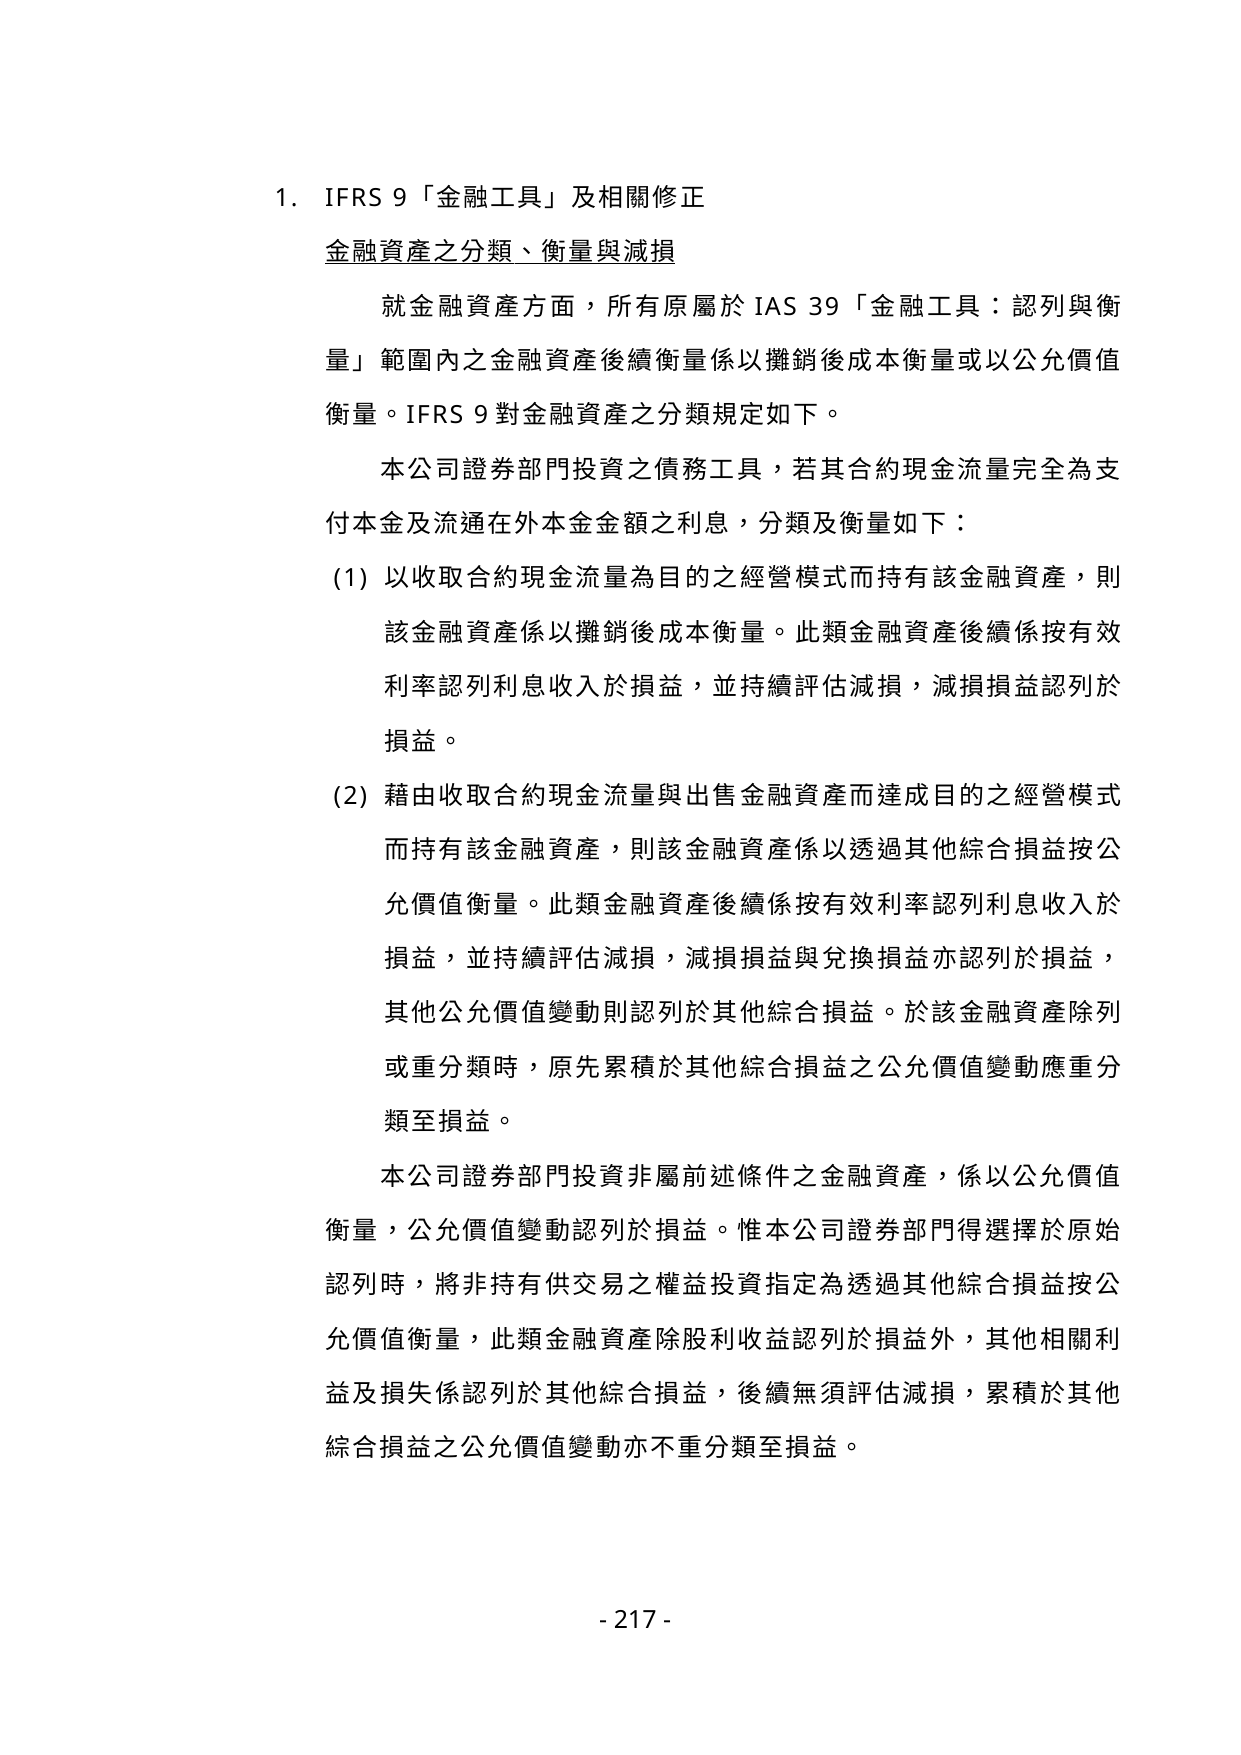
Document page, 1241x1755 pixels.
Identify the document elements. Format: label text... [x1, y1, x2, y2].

text 1. IFRS 9「金融工具」及相關修正 [266, 177, 1122, 213]
text 本公司證券部門投資非屬前述條件之金融資產，係以公允價值衡量，公允價值變動認列於損益。惟本公司證券部門得選擇於原始認列時，將非持有供交易之權益投資指定為透過其他綜合損益按公允價值衡量，此類金融資產除股利收益認列於損益外，其他相關利益及損失係認列於其他綜合損益，後續無須評估減損，累積於其他綜合損益之公允價值變動亦不重分類至損益。 [325, 1156, 1122, 1464]
text 本公司證券部門投資之債務工具，若其合約現金流量完全為支付本金及流通在外本金金額之利息，分類及衡量如下： [325, 449, 1122, 540]
text (1) 以收取合約現金流量為目的之經營模式而持有該金融資產，則該金融資產係以攤銷後成本衡量。此類金融資產後續係按有效利率認列利息收入於損益，並持續評估減損，減損損益認列於損益。 [325, 558, 1122, 757]
text (2) 藉由收取合約現金流量與出售金融資產而達成目的之經營模式而持有該金融資產，則該金融資產係以透過其他綜合損益按公允價值衡量。此類金融資產後續係按有效利率認列利息收入於損益，並持續評估減損，減損損益與兌換損益亦認列於損益，其他公允價值變動則認列於其他綜合損益。於該金融資產除列或重分類時，原先累積於其他綜合損益之公允價值變動應重分類至損益。 [325, 775, 1122, 1138]
text 就金融資產方面，所有原屬於IAS 39「金融工具：認列與衡量」範圍內之金融資產後續衡量係以攤銷後成本衡量或以公允價值衡量。IFRS 9對金融資產之分類規定如下。 [325, 286, 1122, 431]
text 金融資產之分類、衡量與減損 [325, 232, 1122, 268]
